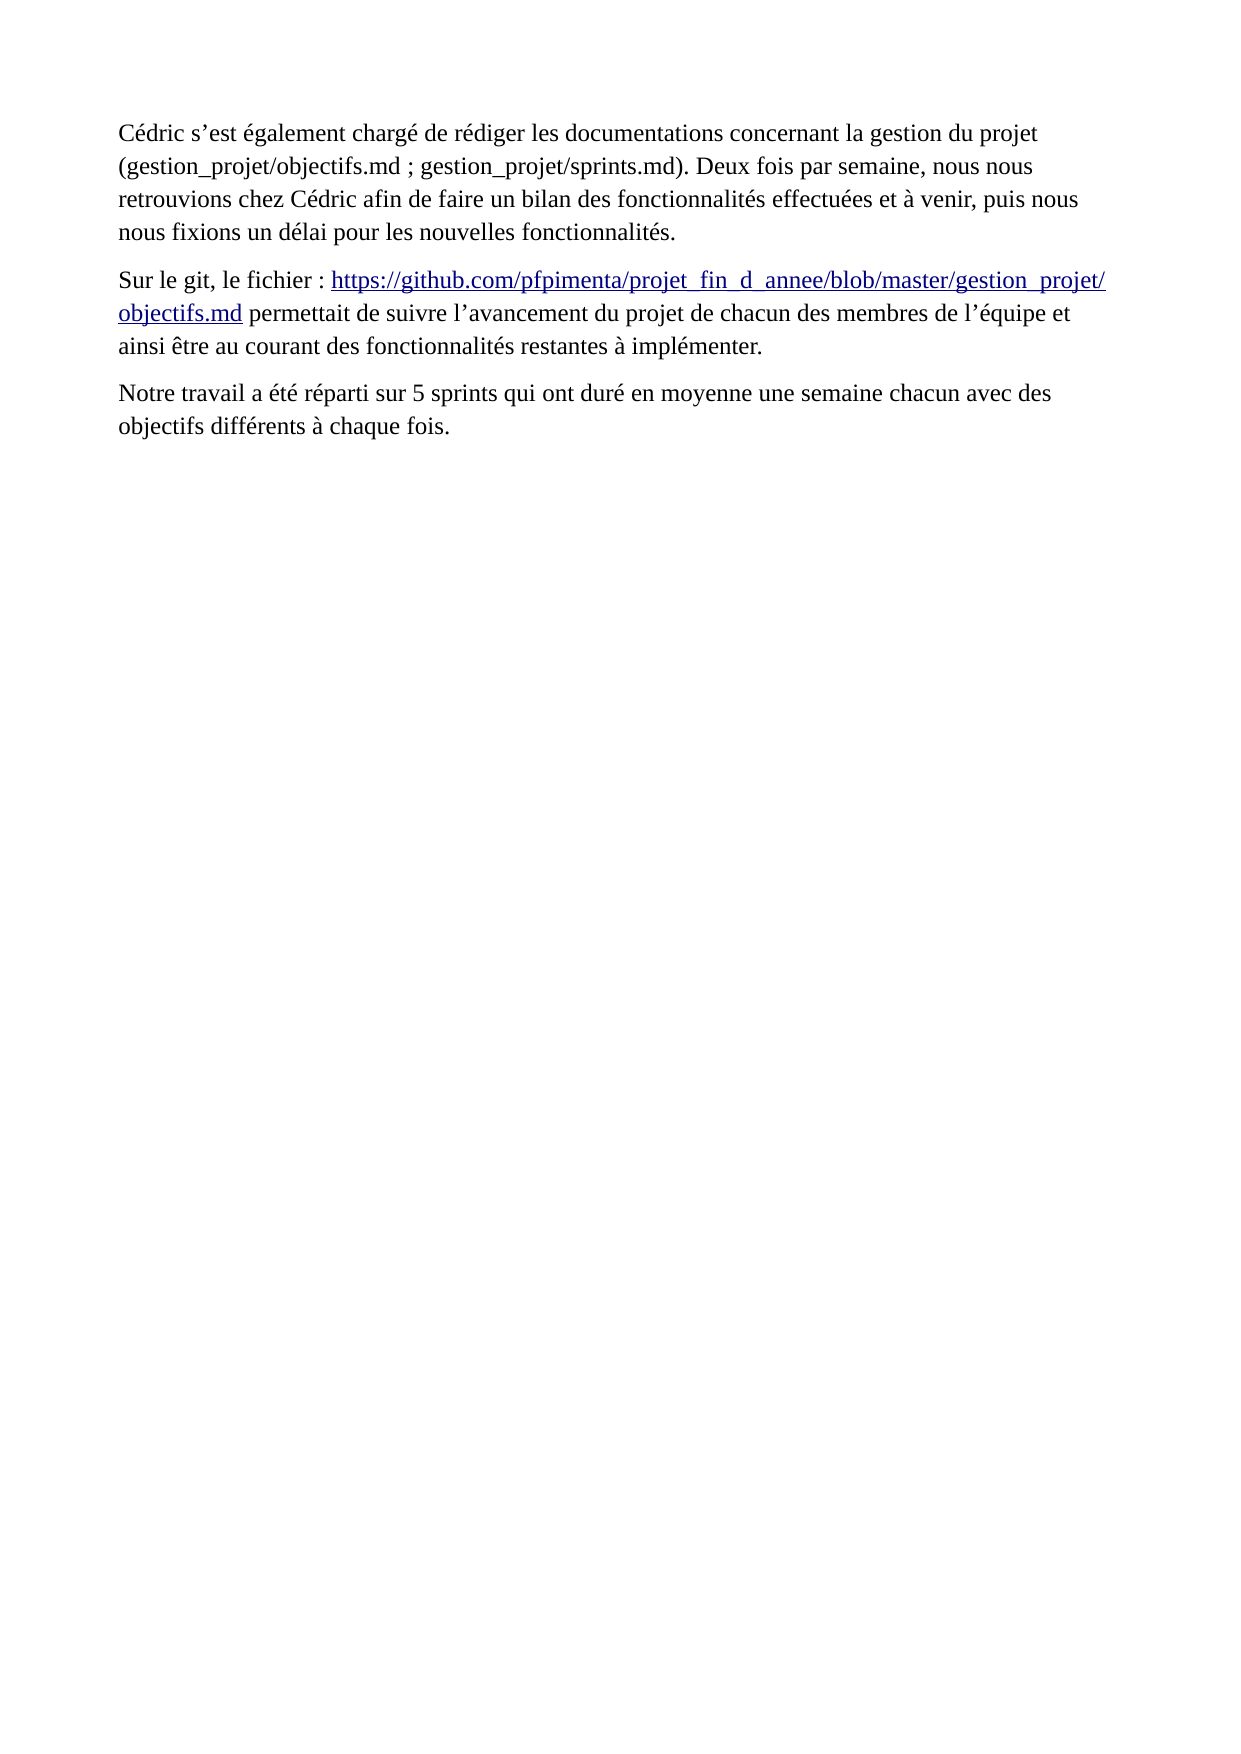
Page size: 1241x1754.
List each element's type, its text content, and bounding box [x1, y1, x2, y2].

text Cédric s’est également chargé de rédiger les documentations concernant la gestion du projet (gestion_projet/objectifs.md ; gestion_projet/sprints.md). Deux fois par semaine, nous nous retrouvions chez Cédric afin de faire un bilan des fonctionnalités effectuées et à venir, puis nous nous fixions un délai pour les nouvelles fonctionnalités. [118, 118, 1122, 246]
text Notre travail a été réparti sur 5 sprints qui ont duré en moyenne une semaine chacun avec des objectifs différents à chaque fois. [118, 378, 1122, 440]
text Sur le git, le fichier : https://github.com/pfpimenta/projet_fin_d_annee/blob/master/gestion_projet/objectifs.md permettait de suivre l’avancement du projet de chacun des membres de l’équipe et ainsi être au courant des fonctionnalités restantes à implémenter. [118, 265, 1122, 359]
